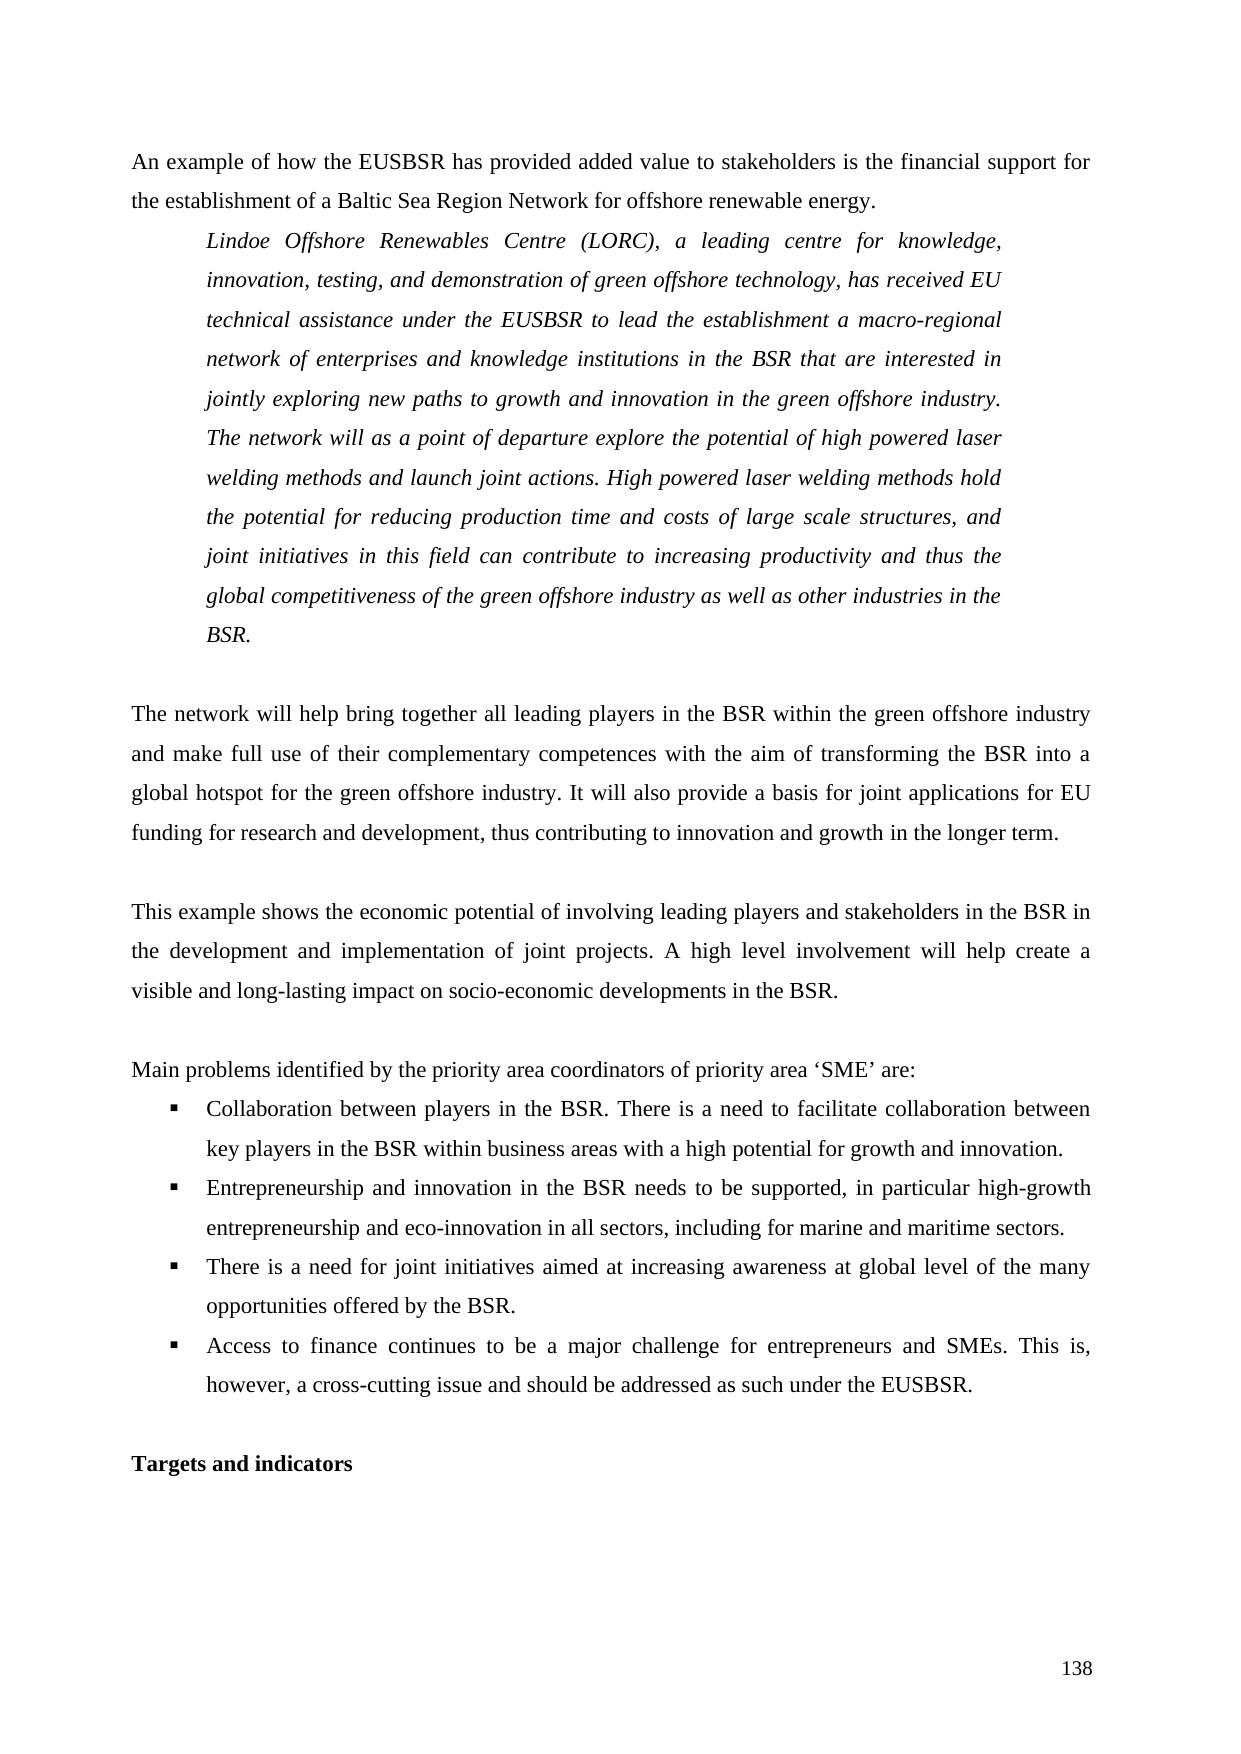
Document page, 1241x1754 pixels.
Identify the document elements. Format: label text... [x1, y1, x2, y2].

list There is a need for joint initiatives aimed at increasing awareness at global level of the many opportunities offered by the BSR. [169, 1253, 1092, 1319]
list Entrepreneurship and innovation in the BSR needs to be supported, in particular high-growth entrepreneurship and eco-innovation in all sectors, including for marine and maritime sectors. [169, 1174, 1092, 1240]
text This example shows the economic potential of involving leading players and stakeholders in the BSR in the development and implementation of joint projects. A high level involvement will help create a visible and long-lasting impact on socio-economic developments in the BSR. [131, 898, 1092, 1003]
list Collaboration between players in the BSR. There is a need to facilitate collaboration between key players in the BSR within business areas with a high potential for growth and innovation. [169, 1095, 1092, 1161]
text Main problems identified by the priority area coordinators of priority area ‘SME’ are: [131, 1056, 1092, 1082]
text The network will help bring together all leading players in the BSR within the green offshore industry and make full use of their complementary competences with the aim of transforming the BSR into a global hotspot for the green offshore industry. It will also provide a basis for joint applications for EU funding for research and development, thus contributing to innovation and growth in the longer term. [131, 700, 1092, 845]
text Lindoe Offshore Renewables Centre (LORC), a leading centre for knowledge, innovation, testing, and demonstration of green offshore technology, has received EU technical assistance under the EUSBSR to lead the establishment a macro-regional network of enterprises and knowledge institutions in the BSR that are interested in jointly exploring new paths to growth and innovation in the green offshore industry. The network will as a point of departure explore the potential of high powered laser welding methods and launch joint actions. High powered laser welding methods hold the potential for reducing production time and costs of large scale structures, and joint initiatives in this field can contribute to increasing productivity and thus the global competitiveness of the green offshore industry as well as other industries in the BSR. [206, 227, 1002, 648]
text Targets and indicators [131, 1451, 1092, 1477]
list Access to finance continues to be a major challenge for entrepreneurs and SMEs. This is, however, a cross-cutting issue and should be addressed as such under the EUSBSR. [169, 1332, 1092, 1398]
text An example of how the EUSBSR has provided added value to stakeholders is the financial support for the establishment of a Baltic Sea Region Network for offshore renewable energy. [131, 148, 1092, 213]
